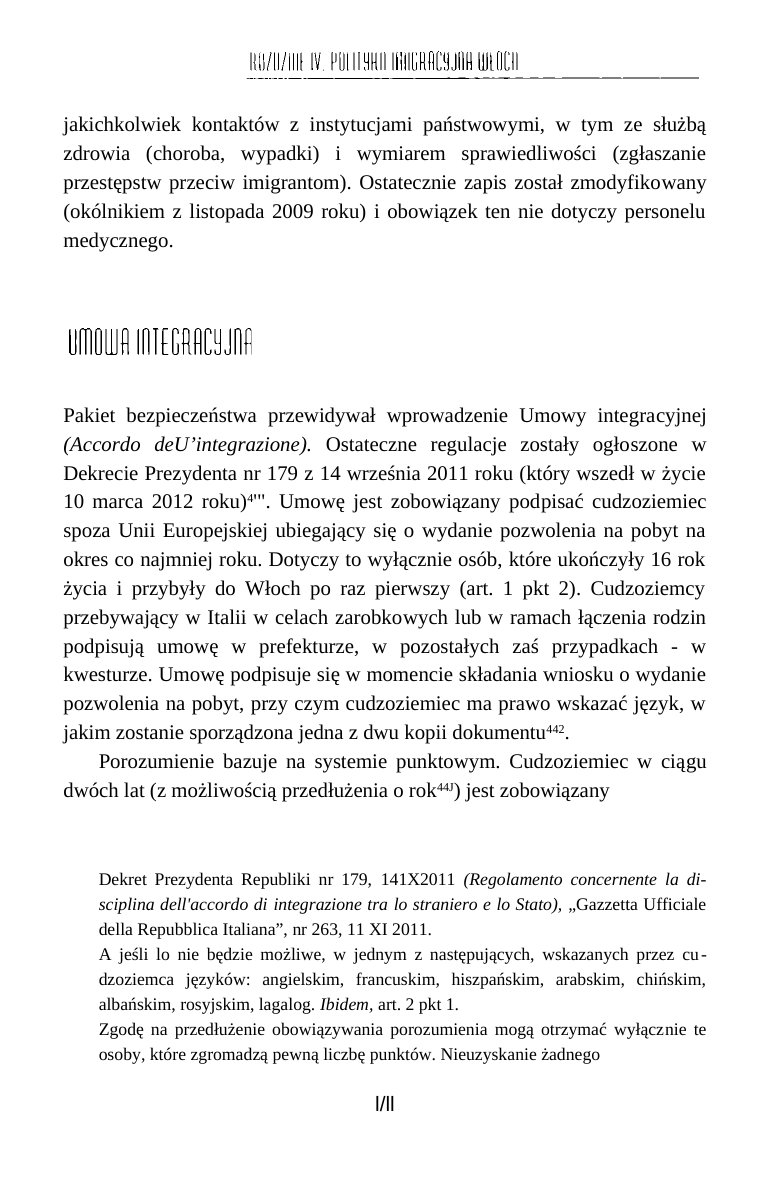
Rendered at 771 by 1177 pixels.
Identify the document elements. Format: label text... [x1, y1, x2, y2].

text jakichkolwiek kontaktów z instytucjami państwowymi, w tym ze służbą zdrowia (choroba, wypadki) i wymiarem sprawiedliwości (zgłaszanie przestępstw przeciw imigrantom). Ostatecznie zapis został zmodyfiko­wany (okólnikiem z listopada 2009 roku) i obowiązek ten nie dotyczy personelu medycznego. [63, 112, 707, 252]
text Pakiet bezpieczeństwa przewidywał wprowadzenie Umowy integra­cyjnej (Accordo deU’integrazione). Ostateczne regulacje zostały ogło­szone w Dekrecie Prezydenta nr 179 z 14 września 2011 roku (który wszedł w życie 10 marca 2012 roku)4'". Umowę jest zobowiązany pod­pisać cudzoziemiec spoza Unii Europejskiej ubiegający się o wydanie pozwolenia na pobyt na okres co najmniej roku. Dotyczy to wyłącznie osób, które ukończyły 16 rok życia i przybyły do Włoch po raz pierwszy (art. 1 pkt 2). Cudzoziemcy przebywający w Italii w celach zarobko­wych lub w ramach łączenia rodzin podpisują umowę w prefekturze, w pozostałych zaś przypadkach - w kwesturze. Umowę podpisuje się w momencie składania wniosku o wydanie pozwolenia na pobyt, przy czym cudzoziemiec ma prawo wskazać język, w jakim zostanie sporządzona jedna z dwu kopii dokumentu442. [63, 403, 707, 744]
text l/ll [63, 1091, 707, 1115]
text Dekret Prezydenta Republiki nr 179, 141X2011 (Regolamento concernente la di­sciplina dell'accordo di integrazione tra lo straniero e lo Stato), „Gazzetta Ufficiale della Repubblica Italiana”, nr 263, 11 XI 2011. [98, 869, 707, 939]
text Porozumienie bazuje na systemie punktowym. Cudzoziemiec w cią­gu dwóch lat (z możliwością przedłużenia o rok44J) jest zobowiązany [63, 749, 707, 802]
text A jeśli lo nie będzie możliwe, w jednym z następujących, wskazanych przez cu­dzoziemca języków: angielskim, francuskim, hiszpańskim, arabskim, chińskim, albańskim, rosyjskim, lagalog. Ibidem, art. 2 pkt 1. [98, 943, 707, 1014]
picture [69, 328, 252, 355]
picture [246, 51, 699, 79]
text Zgodę na przedłużenie obowiązywania porozumienia mogą otrzymać wyłącz­nie te osoby, które zgromadzą pewną liczbę punktów. Nieuzyskanie żadnego [98, 1019, 707, 1064]
